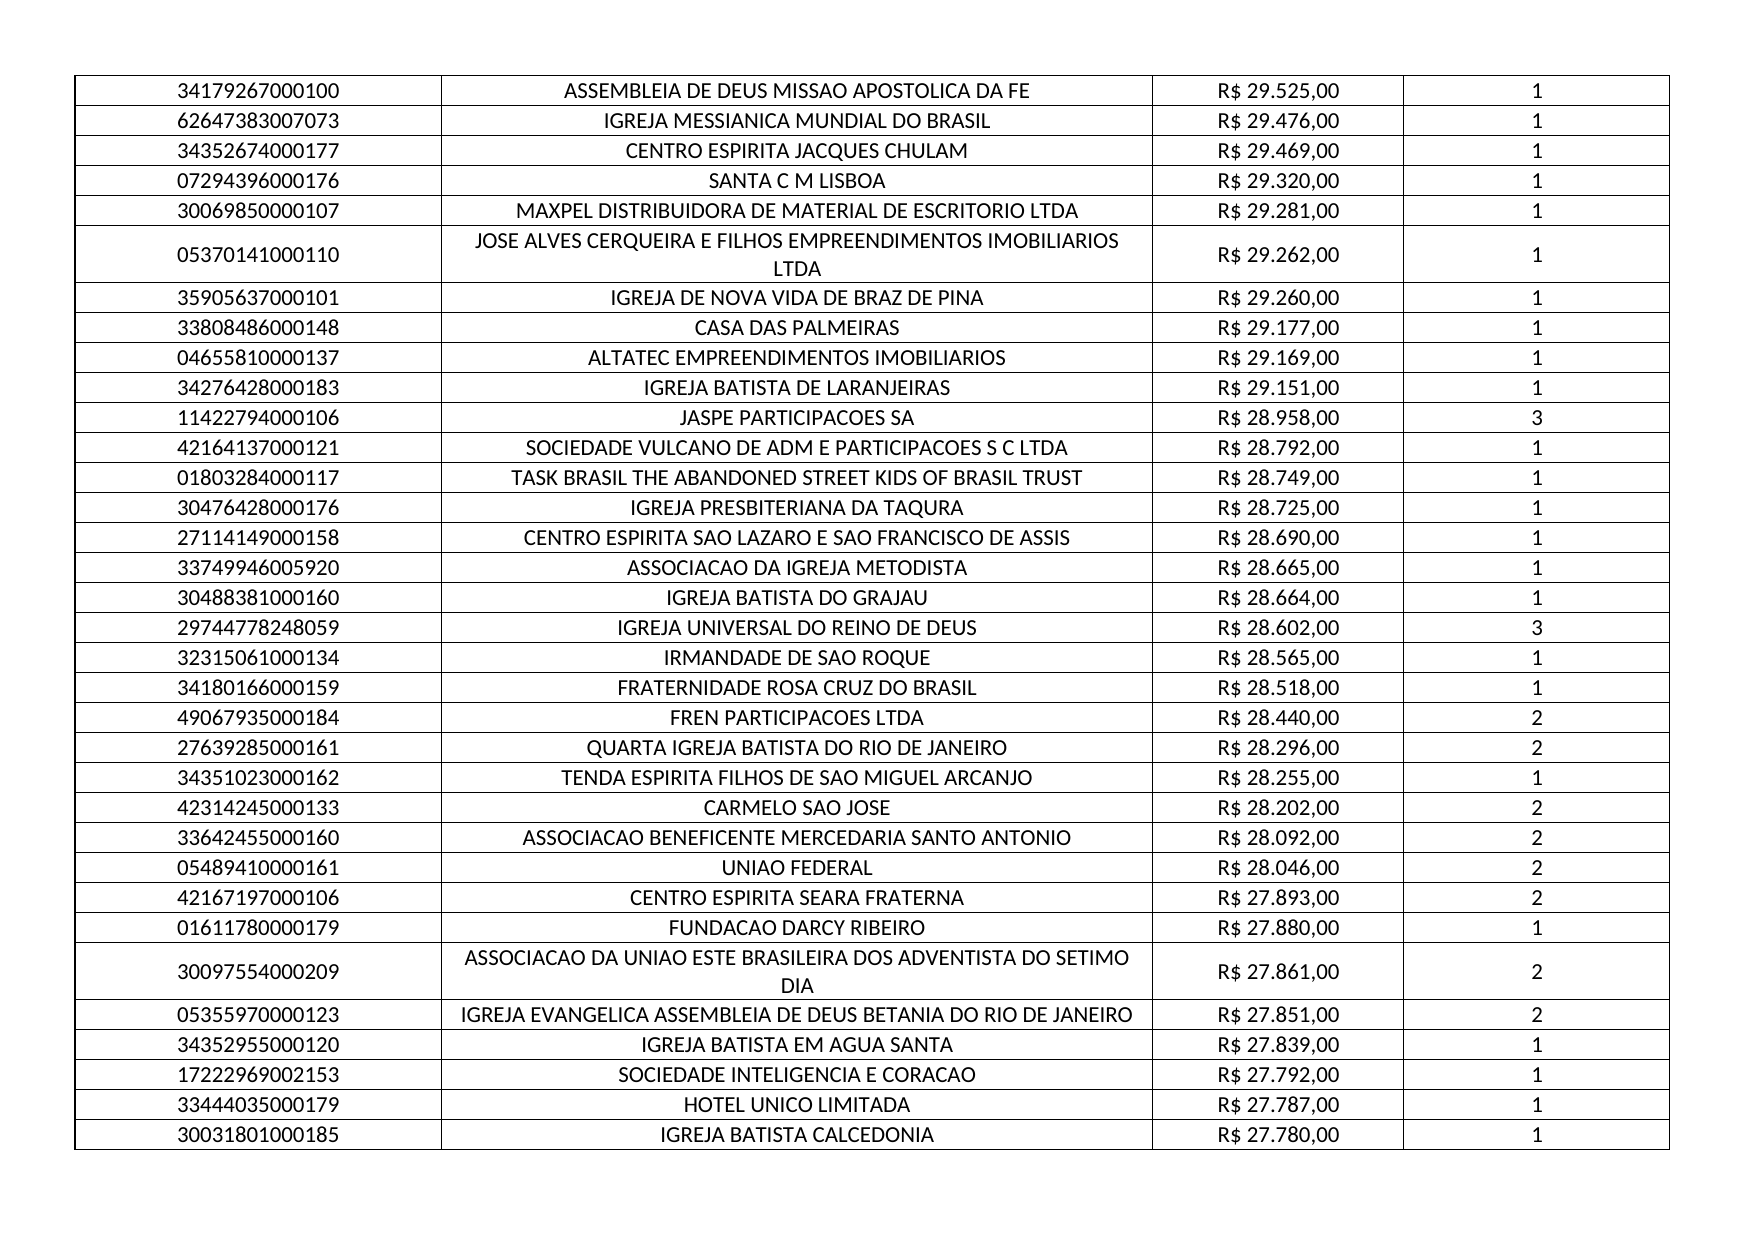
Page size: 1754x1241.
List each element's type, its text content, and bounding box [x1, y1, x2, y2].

table_cell R$ 29.262,00 [1153, 226, 1403, 282]
table_cell CENTRO ESPIRITA SAO LAZARO E SAO FRANCISCO DE ASSIS [442, 523, 1152, 552]
table_cell 27114149000158 [76, 523, 441, 552]
table_cell R$ 29.320,00 [1153, 166, 1403, 195]
table_cell 33808486000148 [76, 313, 441, 342]
table_cell 01803284000117 [76, 463, 441, 492]
table_cell 34352674000177 [76, 136, 441, 165]
table_cell SOCIEDADE INTELIGENCIA E CORACAO [442, 1060, 1152, 1089]
table_cell 34351023000162 [76, 763, 441, 792]
table_cell R$ 29.476,00 [1153, 106, 1403, 135]
table_cell 2 [1404, 943, 1669, 999]
table_cell R$ 28.296,00 [1153, 733, 1403, 762]
table_cell 34352955000120 [76, 1030, 441, 1059]
table_cell 34276428000183 [76, 373, 441, 402]
table_cell QUARTA IGREJA BATISTA DO RIO DE JANEIRO [442, 733, 1152, 762]
table_cell R$ 29.469,00 [1153, 136, 1403, 165]
table_cell IGREJA BATISTA DO GRAJAU [442, 583, 1152, 612]
table_cell R$ 29.177,00 [1153, 313, 1403, 342]
table_cell 1 [1404, 283, 1669, 312]
table_cell 11422794000106 [76, 403, 441, 432]
table_cell 01611780000179 [76, 913, 441, 942]
table_cell IRMANDADE DE SAO ROQUE [442, 643, 1152, 672]
table_cell 2 [1404, 823, 1669, 852]
table_cell 42314245000133 [76, 793, 441, 822]
table_cell R$ 27.861,00 [1153, 943, 1403, 999]
table_cell 1 [1404, 1060, 1669, 1089]
table_cell R$ 28.958,00 [1153, 403, 1403, 432]
table_cell R$ 28.664,00 [1153, 583, 1403, 612]
table_cell CASA DAS PALMEIRAS [442, 313, 1152, 342]
table_cell 05370141000110 [76, 226, 441, 282]
table_cell R$ 28.749,00 [1153, 463, 1403, 492]
table_cell ASSOCIACAO BENEFICENTE MERCEDARIA SANTO ANTONIO [442, 823, 1152, 852]
table_cell 27639285000161 [76, 733, 441, 762]
table_cell TENDA ESPIRITA FILHOS DE SAO MIGUEL ARCANJO [442, 763, 1152, 792]
table_cell R$ 28.665,00 [1153, 553, 1403, 582]
table_cell 07294396000176 [76, 166, 441, 195]
table_cell FRATERNIDADE ROSA CRUZ DO BRASIL [442, 673, 1152, 702]
table_cell R$ 27.780,00 [1153, 1120, 1403, 1149]
table_cell SOCIEDADE VULCANO DE ADM E PARTICIPACOES S C LTDA [442, 433, 1152, 462]
table_cell TASK BRASIL THE ABANDONED STREET KIDS OF BRASIL TRUST [442, 463, 1152, 492]
table_cell 2 [1404, 733, 1669, 762]
table_cell 30097554000209 [76, 943, 441, 999]
table_cell R$ 27.792,00 [1153, 1060, 1403, 1089]
table_cell R$ 28.602,00 [1153, 613, 1403, 642]
table_cell 32315061000134 [76, 643, 441, 672]
table_cell IGREJA BATISTA DE LARANJEIRAS [442, 373, 1152, 402]
table_cell 1 [1404, 343, 1669, 372]
table_cell 1 [1404, 373, 1669, 402]
table_cell ASSEMBLEIA DE DEUS MISSAO APOSTOLICA DA FE [442, 76, 1152, 105]
table_cell R$ 29.525,00 [1153, 76, 1403, 105]
table_cell R$ 29.151,00 [1153, 373, 1403, 402]
table_cell 1 [1404, 523, 1669, 552]
table_cell 1 [1404, 463, 1669, 492]
table_cell 1 [1404, 493, 1669, 522]
table_cell SANTA C M LISBOA [442, 166, 1152, 195]
table_cell ASSOCIACAO DA IGREJA METODISTA [442, 553, 1152, 582]
table_cell 1 [1404, 166, 1669, 195]
table_cell 1 [1404, 196, 1669, 225]
table_cell 2 [1404, 883, 1669, 912]
table_cell 1 [1404, 643, 1669, 672]
table_cell R$ 27.893,00 [1153, 883, 1403, 912]
table_cell 2 [1404, 703, 1669, 732]
table_cell 3 [1404, 403, 1669, 432]
table_cell 1 [1404, 553, 1669, 582]
table_cell R$ 27.851,00 [1153, 1000, 1403, 1029]
table_cell 1 [1404, 76, 1669, 105]
table_cell FUNDACAO DARCY RIBEIRO [442, 913, 1152, 942]
table_cell 05355970000123 [76, 1000, 441, 1029]
table_cell 42164137000121 [76, 433, 441, 462]
table_cell 33749946005920 [76, 553, 441, 582]
table_cell 49067935000184 [76, 703, 441, 732]
table_cell CENTRO ESPIRITA JACQUES CHULAM [442, 136, 1152, 165]
table_cell 34179267000100 [76, 76, 441, 105]
table_cell R$ 29.260,00 [1153, 283, 1403, 312]
table_cell 33642455000160 [76, 823, 441, 852]
table_cell 1 [1404, 136, 1669, 165]
table_cell 2 [1404, 793, 1669, 822]
table_cell 29744778248059 [76, 613, 441, 642]
table_cell 30476428000176 [76, 493, 441, 522]
table_cell 1 [1404, 583, 1669, 612]
table_cell 30488381000160 [76, 583, 441, 612]
table_cell MAXPEL DISTRIBUIDORA DE MATERIAL DE ESCRITORIO LTDA [442, 196, 1152, 225]
table_cell R$ 28.518,00 [1153, 673, 1403, 702]
table_cell 33444035000179 [76, 1090, 441, 1119]
table_cell HOTEL UNICO LIMITADA [442, 1090, 1152, 1119]
table_cell R$ 28.440,00 [1153, 703, 1403, 732]
table_cell 17222969002153 [76, 1060, 441, 1089]
table_cell 35905637000101 [76, 283, 441, 312]
table_cell 1 [1404, 913, 1669, 942]
table_cell 1 [1404, 1120, 1669, 1149]
table_cell 62647383007073 [76, 106, 441, 135]
table_cell 1 [1404, 313, 1669, 342]
table_cell IGREJA BATISTA CALCEDONIA [442, 1120, 1152, 1149]
table_cell 42167197000106 [76, 883, 441, 912]
table_cell CENTRO ESPIRITA SEARA FRATERNA [442, 883, 1152, 912]
table_cell 1 [1404, 1090, 1669, 1119]
table_cell 1 [1404, 433, 1669, 462]
table_cell 1 [1404, 673, 1669, 702]
table_cell 1 [1404, 763, 1669, 792]
table_cell IGREJA DE NOVA VIDA DE BRAZ DE PINA [442, 283, 1152, 312]
table_cell JASPE PARTICIPACOES SA [442, 403, 1152, 432]
table_cell R$ 29.169,00 [1153, 343, 1403, 372]
table_cell R$ 27.839,00 [1153, 1030, 1403, 1059]
table_cell 30069850000107 [76, 196, 441, 225]
table_cell UNIAO FEDERAL [442, 853, 1152, 882]
table_cell 30031801000185 [76, 1120, 441, 1149]
table_cell R$ 28.202,00 [1153, 793, 1403, 822]
table_cell FREN PARTICIPACOES LTDA [442, 703, 1152, 732]
table_cell 34180166000159 [76, 673, 441, 702]
table_cell 3 [1404, 613, 1669, 642]
table_cell 1 [1404, 1030, 1669, 1059]
table_cell ALTATEC EMPREENDIMENTOS IMOBILIARIOS [442, 343, 1152, 372]
table_cell IGREJA MESSIANICA MUNDIAL DO BRASIL [442, 106, 1152, 135]
table_cell R$ 28.046,00 [1153, 853, 1403, 882]
table_cell R$ 28.092,00 [1153, 823, 1403, 852]
table_cell IGREJA EVANGELICA ASSEMBLEIA DE DEUS BETANIA DO RIO DE JANEIRO [442, 1000, 1152, 1029]
table_cell R$ 29.281,00 [1153, 196, 1403, 225]
table_cell R$ 28.565,00 [1153, 643, 1403, 672]
table_cell IGREJA UNIVERSAL DO REINO DE DEUS [442, 613, 1152, 642]
table_cell R$ 28.255,00 [1153, 763, 1403, 792]
table_cell R$ 27.880,00 [1153, 913, 1403, 942]
table_cell CARMELO SAO JOSE [442, 793, 1152, 822]
table_cell IGREJA PRESBITERIANA DA TAQURA [442, 493, 1152, 522]
table_cell R$ 27.787,00 [1153, 1090, 1403, 1119]
table_cell 2 [1404, 853, 1669, 882]
table_cell 1 [1404, 106, 1669, 135]
table_cell R$ 28.690,00 [1153, 523, 1403, 552]
table_cell JOSE ALVES CERQUEIRA E FILHOS EMPREENDIMENTOS IMOBILIARIOS LTDA [442, 226, 1152, 282]
table_cell R$ 28.725,00 [1153, 493, 1403, 522]
table_cell 04655810000137 [76, 343, 441, 372]
table_cell 2 [1404, 1000, 1669, 1029]
table_cell IGREJA BATISTA EM AGUA SANTA [442, 1030, 1152, 1059]
table_cell 1 [1404, 226, 1669, 282]
table_cell 05489410000161 [76, 853, 441, 882]
table_cell R$ 28.792,00 [1153, 433, 1403, 462]
table_cell ASSOCIACAO DA UNIAO ESTE BRASILEIRA DOS ADVENTISTA DO SETIMO DIA [442, 943, 1152, 999]
